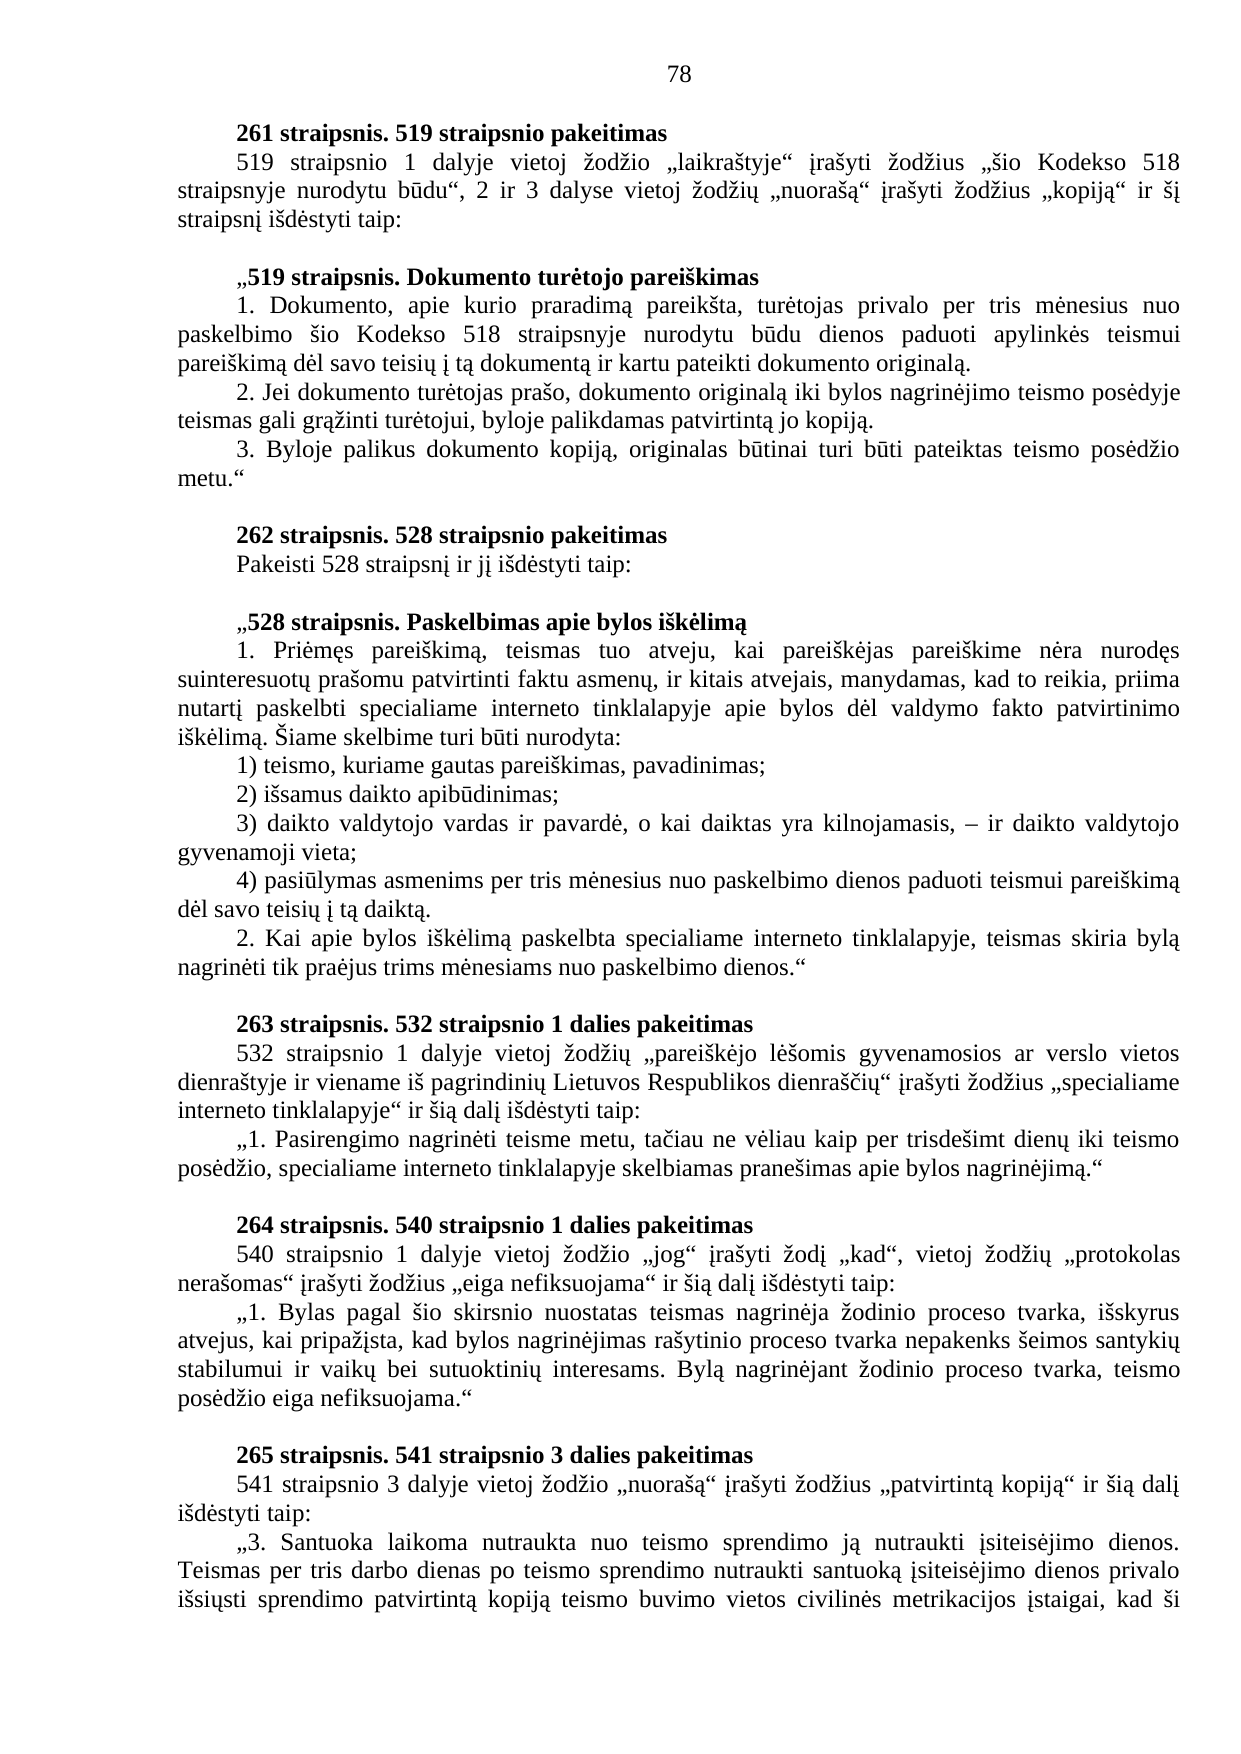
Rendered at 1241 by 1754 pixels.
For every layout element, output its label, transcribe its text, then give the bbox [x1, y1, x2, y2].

text „1. Pasirengimo nagrinėti teisme metu, tačiau ne vėliau kaip per trisdešimt dienų iki teismo posėdžio, specialiame interneto tinklalapyje skelbiamas pranešimas apie bylos nagrinėjimą.“ [177, 1124, 1181, 1182]
text 1) teismo, kuriame gautas pareiškimas, pavadinimas; [177, 751, 1181, 779]
text „528 straipsnis. Paskelbimas apie bylos iškėlimą [177, 607, 1181, 636]
text „1. Bylas pagal šio skirsnio nuostatas teismas nagrinėja žodinio proceso tvarka, išskyrus atvejus, kai pripažįsta, kad bylos nagrinėjimas rašytinio proceso tvarka nepakenks šeimos santykių stabilumui ir vaikų bei sutuoktinių interesams. Bylą nagrinėjant žodinio proceso tvarka, teismo posėdžio eiga nefiksuojama.“ [177, 1297, 1181, 1412]
text 2. Kai apie bylos iškėlimą paskelbta specialiame interneto tinklalapyje, teismas skiria bylą nagrinėti tik praėjus trims mėnesiams nuo paskelbimo dienos.“ [177, 923, 1181, 981]
text 263 straipsnis. 532 straipsnio 1 dalies pakeitimas [177, 1009, 1181, 1038]
text 262 straipsnis. 528 straipsnio pakeitimas [177, 521, 1181, 549]
text „519 straipsnis. Dokumento turėtojo pareiškimas [177, 262, 1181, 291]
text 2. Jei dokumento turėtojas prašo, dokumento originalą iki bylos nagrinėjimo teismo posėdyje teismas gali grąžinti turėtojui, byloje palikdamas patvirtintą jo kopiją. [177, 377, 1181, 434]
text 3. Byloje palikus dokumento kopiją, originalas būtinai turi būti pateiktas teismo posėdžio metu.“ [177, 434, 1181, 492]
text „3. Santuoka laikoma nutraukta nuo teismo sprendimo ją nutraukti įsiteisėjimo dienos. Teismas per tris darbo dienas po teismo sprendimo nutraukti santuoką įsiteisėjimo dienos privalo išsiųsti sprendimo patvirtintą kopiją teismo buvimo vietos civilinės metrikacijos įstaigai, kad ši [177, 1527, 1181, 1613]
text 265 straipsnis. 541 straipsnio 3 dalies pakeitimas [177, 1441, 1181, 1469]
text 541 straipsnio 3 dalyje vietoj žodžio „nuorašą“ įrašyti žodžius „patvirtintą kopiją“ ir šią dalį išdėstyti taip: [177, 1469, 1181, 1527]
text 264 straipsnis. 540 straipsnio 1 dalies pakeitimas [177, 1211, 1181, 1239]
text 3) daikto valdytojo vardas ir pavardė, o kai daiktas yra kilnojamasis, – ir daikto valdytojo gyvenamoji vieta; [177, 808, 1181, 866]
text 1. Priėmęs pareiškimą, teismas tuo atveju, kai pareiškėjas pareiškime nėra nurodęs suinteresuotų prašomu patvirtinti faktu asmenų, ir kitais atvejais, manydamas, kad to reikia, priima nutartį paskelbti specialiame interneto tinklalapyje apie bylos dėl valdymo fakto patvirtinimo iškėlimą. Šiame skelbime turi būti nurodyta: [177, 636, 1181, 751]
text 532 straipsnio 1 dalyje vietoj žodžių „pareiškėjo lėšomis gyvenamosios ar verslo vietos dienraštyje ir viename iš pagrindinių Lietuvos Respublikos dienraščių“ įrašyti žodžius „specialiame interneto tinklalapyje“ ir šią dalį išdėstyti taip: [177, 1038, 1181, 1124]
text 4) pasiūlymas asmenims per tris mėnesius nuo paskelbimo dienos paduoti teismui pareiškimą dėl savo teisių į tą daiktą. [177, 866, 1181, 923]
text 540 straipsnio 1 dalyje vietoj žodžio „jog“ įrašyti žodį „kad“, vietoj žodžių „protokolas nerašomas“ įrašyti žodžius „eiga nefiksuojama“ ir šią dalį išdėstyti taip: [177, 1239, 1181, 1297]
text Pakeisti 528 straipsnį ir jį išdėstyti taip: [177, 549, 1181, 578]
text 519 straipsnio 1 dalyje vietoj žodžio „laikraštyje“ įrašyti žodžius „šio Kodekso 518 straipsnyje nurodytu būdu“, 2 ir 3 dalyse vietoj žodžių „nuorašą“ įrašyti žodžius „kopiją“ ir šį straipsnį išdėstyti taip: [177, 147, 1181, 233]
text 1. Dokumento, apie kurio praradimą pareikšta, turėtojas privalo per tris mėnesius nuo paskelbimo šio Kodekso 518 straipsnyje nurodytu būdu dienos paduoti apylinkės teismui pareiškimą dėl savo teisių į tą dokumentą ir kartu pateikti dokumento originalą. [177, 291, 1181, 377]
text 2) išsamus daikto apibūdinimas; [177, 779, 1181, 808]
text 261 straipsnis. 519 straipsnio pakeitimas [177, 118, 1181, 147]
